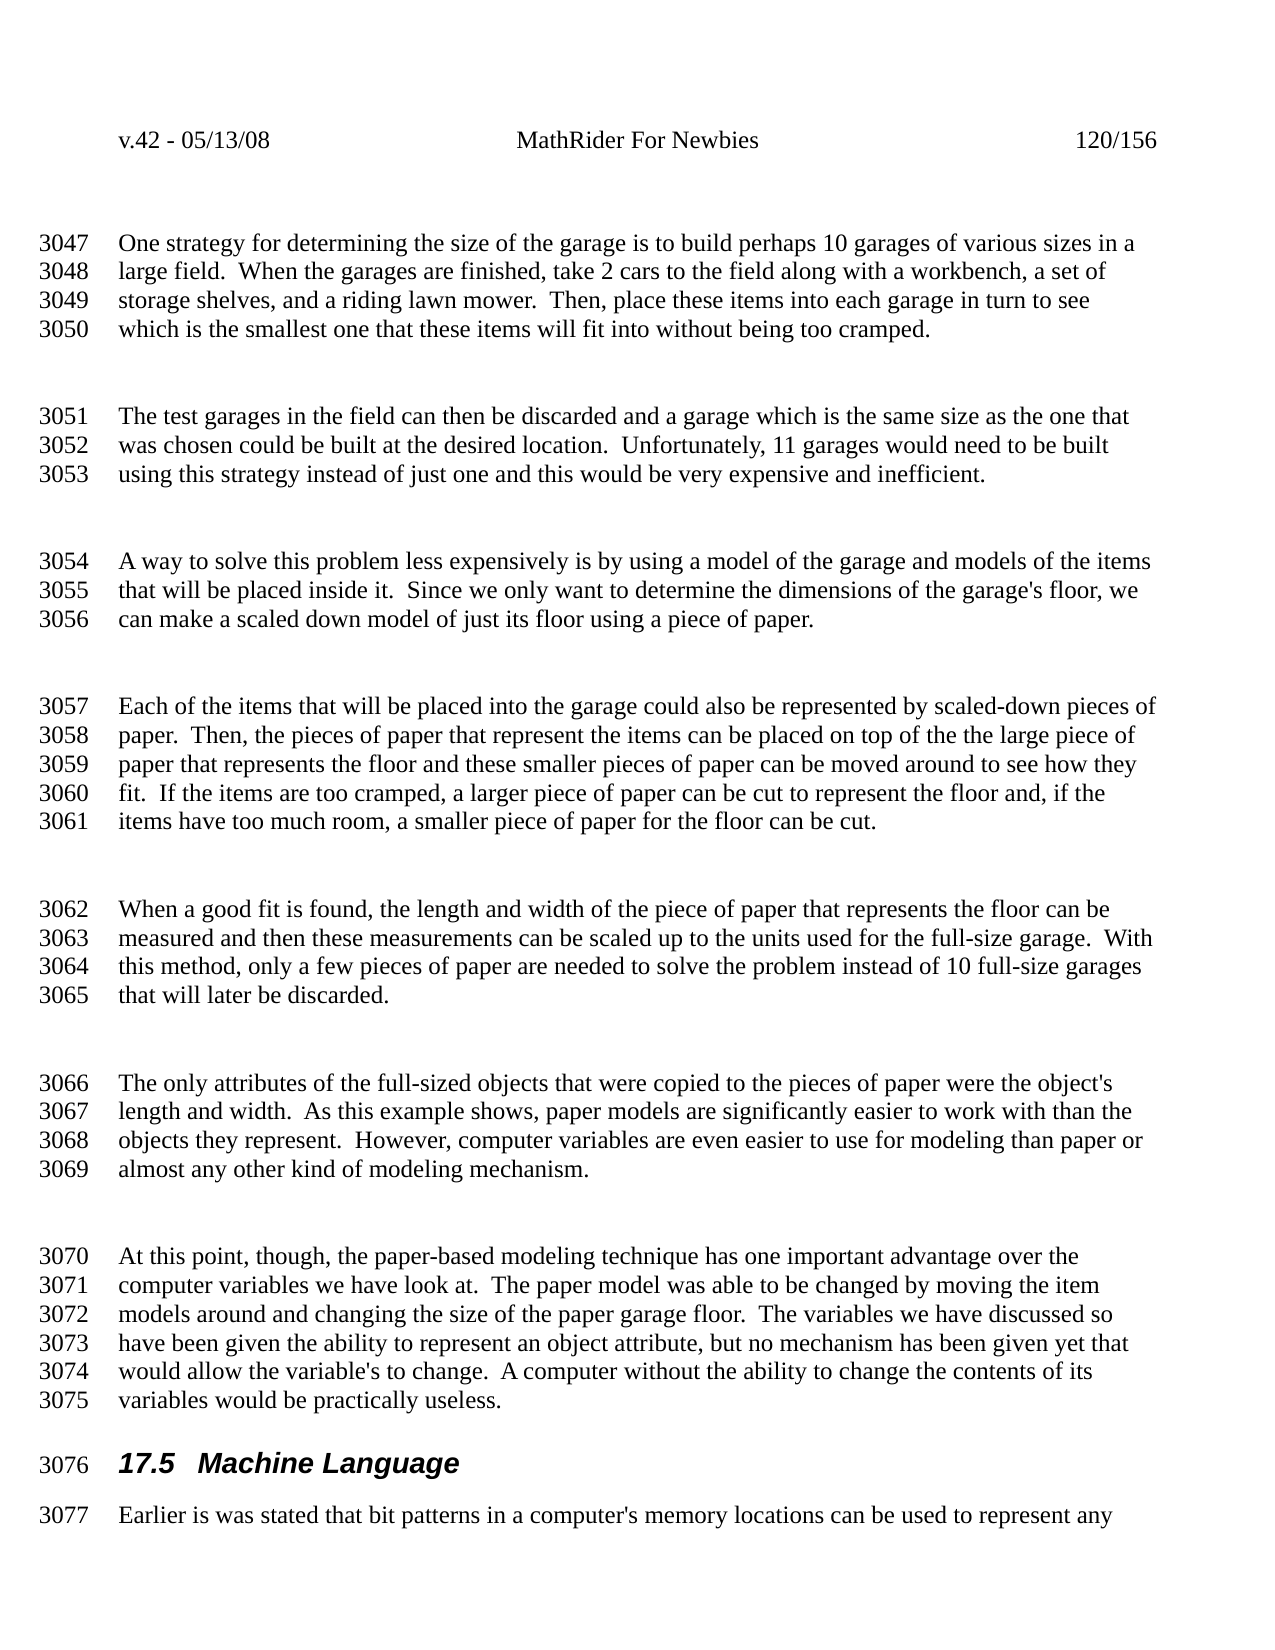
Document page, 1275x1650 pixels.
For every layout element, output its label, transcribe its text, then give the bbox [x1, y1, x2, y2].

text One strategy for determining the size of the garage is to build perhaps 10 garages of various sizes in a large field. When the garages are finished, take 2 cars to the field along with a workbench, a set of storage shelves, and a riding lawn mower. Then, place these items into each garage in turn to see which is the smallest one that these items will fit into without being too cramped. [118, 228, 1157, 343]
text At this point, though, the paper-based modeling technique has one important advantage over the computer variables we have look at. The paper model was able to be changed by moving the item models around and changing the size of the paper garage floor. The variables we have discussed so have been given the ability to represent an object attribute, but no mechanism has been given yet that would allow the variable's to change. A computer without the ability to change the contents of its variables would be practically useless. [118, 1241, 1157, 1414]
text Each of the items that will be placed into the garage could also be represented by scaled-down pieces of paper. Then, the pieces of paper that represent the items can be placed on top of the the large piece of paper that represents the floor and these smaller pieces of paper can be moved around to see how they fit. If the items are too cramped, a larger piece of paper can be cut to represent the floor and, if the items have too much room, a smaller piece of paper for the floor can be cut. [118, 691, 1157, 835]
text Earlier is was stated that bit patterns in a computer's memory locations can be used to represent any [118, 1500, 1157, 1529]
subtitle Machine Language [118, 1446, 1157, 1480]
text A way to solve this problem less expensively is by using a model of the garage and models of the items that will be placed inside it. Since we only want to determine the dimensions of the garage's floor, we can make a scaled down model of just its floor using a piece of paper. [118, 546, 1157, 633]
text When a good fit is found, the length and width of the piece of paper that represents the floor can be measured and then these measurements can be scaled up to the units used for the full-size garage. With this method, only a few pieces of paper are needed to solve the problem instead of 10 full-size garages that will later be discarded. [118, 894, 1157, 1009]
text The only attributes of the full-sized objects that were copied to the pieces of paper were the object's length and width. As this example shows, paper models are significantly easier to work with than the objects they represent. However, computer variables are even easier to use for modeling than paper or almost any other kind of modeling mechanism. [118, 1068, 1157, 1183]
text The test garages in the field can then be discarded and a garage which is the same size as the one that was chosen could be built at the desired location. Unfortunately, 11 garages would need to be built using this strategy instead of just one and this would be very expensive and inefficient. [118, 401, 1157, 488]
